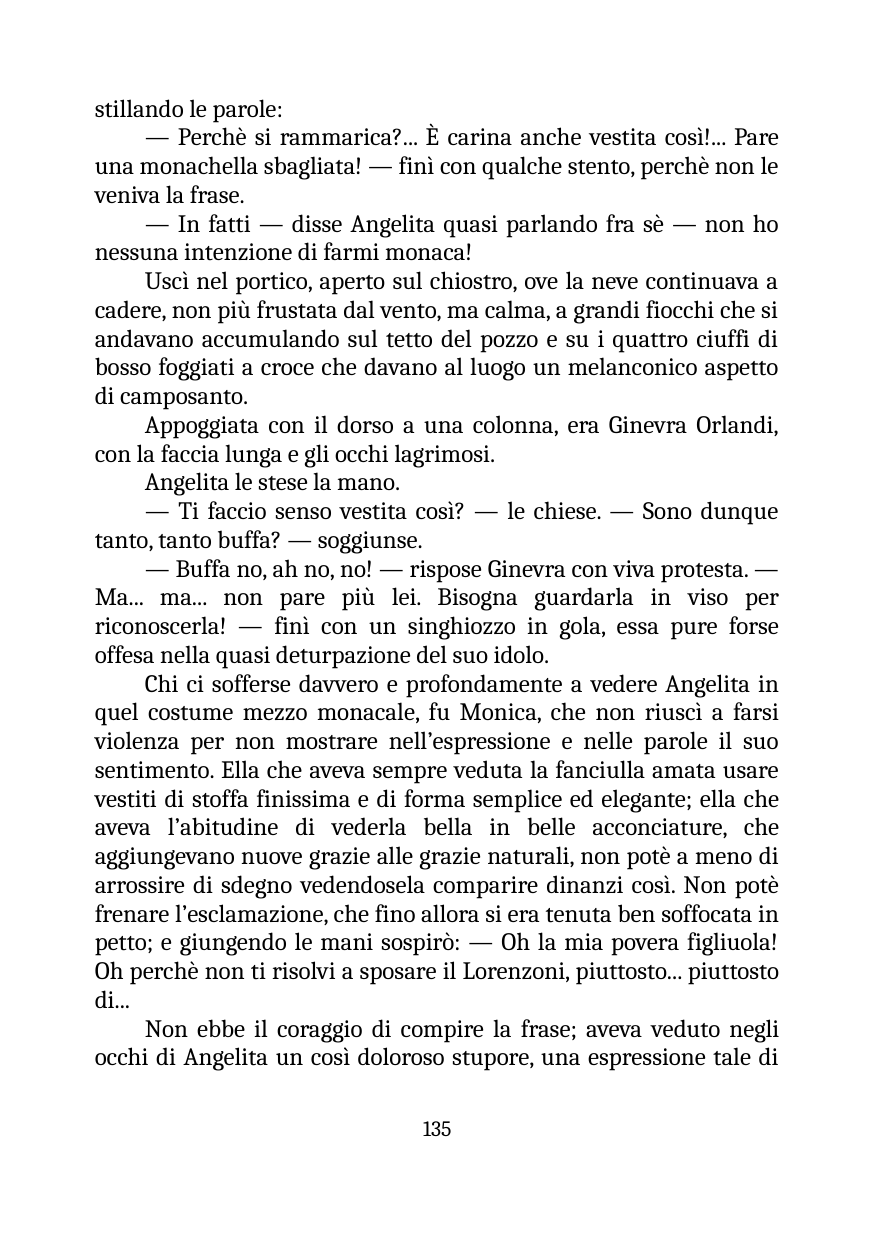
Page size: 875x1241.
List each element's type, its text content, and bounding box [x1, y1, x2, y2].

text Angelita le stese la mano. [94, 468, 779, 497]
text — Buffa no, ah no, no! — rispose Ginevra con viva protesta. — Ma... ma... non pare più lei. Bisogna guardarla in viso per riconoscerla! — finì con un singhiozzo in gola, essa pure forse offesa nella quasi deturpazione del suo idolo. [94, 554, 779, 669]
text Non ebbe il coraggio di compire la frase; aveva veduto negli occhi di Angelita un così doloroso stupore, una espressione tale di [94, 1014, 779, 1072]
text — Perchè si rammarica?... È carina anche vestita così!... Pare una monachella sbagliata! — finì con qualche stento, perchè non le veniva la frase. [94, 123, 779, 209]
text Chi ci sofferse davvero e profondamente a vedere Angelita in quel costume mezzo monacale, fu Monica, che non riuscì a farsi violenza per non mostrare nell’espressione e nelle parole il suo sentimento. Ella che aveva sempre veduta la fanciulla amata usare vestiti di stoffa finissima e di forma semplice ed elegante; ella che aveva l’abitudine di vederla bella in belle acconciature, che aggiungevano nuove grazie alle grazie naturali, non potè a meno di arrossire di sdegno vedendosela comparire dinanzi così. Non potè frenare l’esclamazione, che fino allora si era tenuta ben soffocata in petto; e giungendo le mani sospirò: — Oh la mia povera figliuola! Oh perchè non ti risolvi a sposare il Lorenzoni, piuttosto... piuttosto di... [94, 669, 779, 1014]
text Appoggiata con il dorso a una colonna, era Ginevra Orlandi, con la faccia lunga e gli occhi lagrimosi. [94, 411, 779, 468]
text Uscì nel portico, aperto sul chiostro, ove la neve continuava a cadere, non più frustata dal vento, ma calma, a grandi fiocchi che si andavano accumulando sul tetto del pozzo e su i quattro ciuffi di bosso foggiati a croce che davano al luogo un melanconico aspetto di camposanto. [94, 267, 779, 411]
text — Ti faccio senso vestita così? — le chiese. — Sono dunque tanto, tanto buffa? — soggiunse. [94, 497, 779, 554]
text stillando le parole: [94, 94, 779, 123]
text — In fatti — disse Angelita quasi parlando fra sè — non ho nessuna intenzione di farmi monaca! [94, 209, 779, 267]
